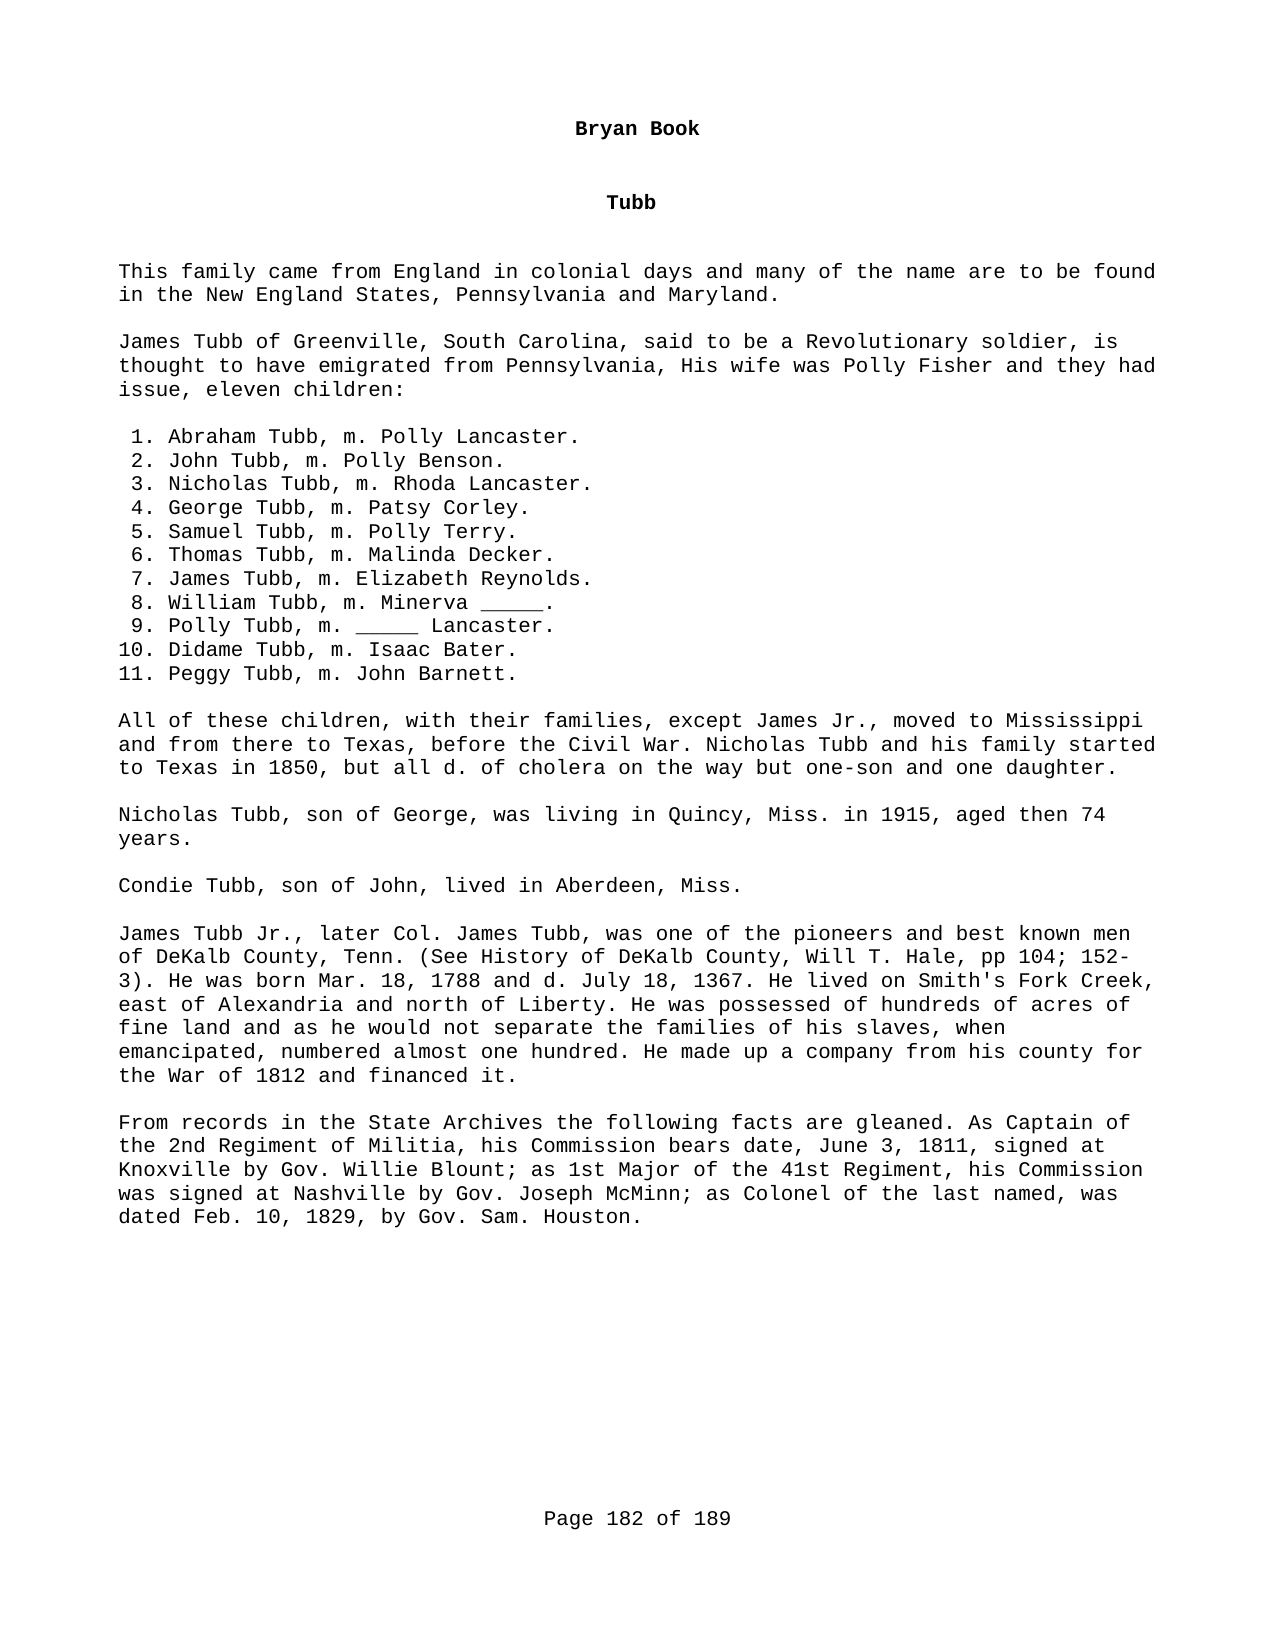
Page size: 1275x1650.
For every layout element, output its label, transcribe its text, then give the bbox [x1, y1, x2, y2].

text This family came from England in colonial days and many of the name are to be found in the New England States, Pennsylvania and Maryland. [118, 261, 1157, 308]
text 9. Polly Tubb, m. _____ Lancaster. [118, 615, 1157, 639]
text 8. William Tubb, m. Minerva _____. [118, 592, 1157, 615]
text 3. Nicholas Tubb, m. Rhoda Lancaster. [118, 473, 1157, 497]
text 4. George Tubb, m. Patsy Corley. [118, 497, 1157, 521]
text 10. Didame Tubb, m. Isaac Bater. [118, 639, 1157, 663]
text 6. Thomas Tubb, m. Malinda Decker. [118, 544, 1157, 568]
text 7. James Tubb, m. Elizabeth Reynolds. [118, 568, 1157, 592]
text All of these children, with their families, except James Jr., moved to Mississippi and from there to Texas, before the Civil War. Nicholas Tubb and his family started to Texas in 1850, but all d. of cholera on the way but one-son and one daughter. [118, 710, 1157, 781]
subtitle Tubb [118, 192, 1157, 216]
text Condie Tubb, son of John, lived in Aberdeen, Miss. [118, 875, 1157, 899]
text 2. John Tubb, m. Polly Benson. [118, 450, 1157, 473]
text 11. Peggy Tubb, m. John Barnett. [118, 663, 1157, 686]
text Nicholas Tubb, son of George, was living in Quincy, Miss. in 1915, aged then 74 years. [118, 804, 1157, 852]
text 5. Samuel Tubb, m. Polly Terry. [118, 521, 1157, 544]
text James Tubb Jr., later Col. James Tubb, was one of the pioneers and best known men of DeKalb County, Tenn. (See History of DeKalb County, Will T. Hale, pp 104; 152-3). He was born Mar. 18, 1788 and d. July 18, 1367. He lived on Smith's Fork Creek, east of Alexandria and north of Liberty. He was possessed of hundreds of acres of fine land and as he would not separate the families of his slaves, when emancipated, numbered almost one hundred. He made up a company from his county for the War of 1812 and financed it. [118, 923, 1157, 1088]
text 1. Abraham Tubb, m. Polly Lancaster. [118, 426, 1157, 450]
text James Tubb of Greenville, South Carolina, said to be a Revolutionary soldier, is thought to have emigrated from Pennsylvania, His wife was Polly Fisher and they had issue, eleven children: [118, 332, 1157, 402]
text From records in the State Archives the following facts are gleaned. As Captain of the 2nd Regiment of Militia, his Commission bears date, June 3, 1811, signed at Knoxville by Gov. Willie Blount; as 1st Major of the 41st Regiment, his Commission was signed at Nashville by Gov. Joseph McMinn; as Colonel of the last named, was dated Feb. 10, 1829, by Gov. Sam. Houston. [118, 1112, 1157, 1230]
